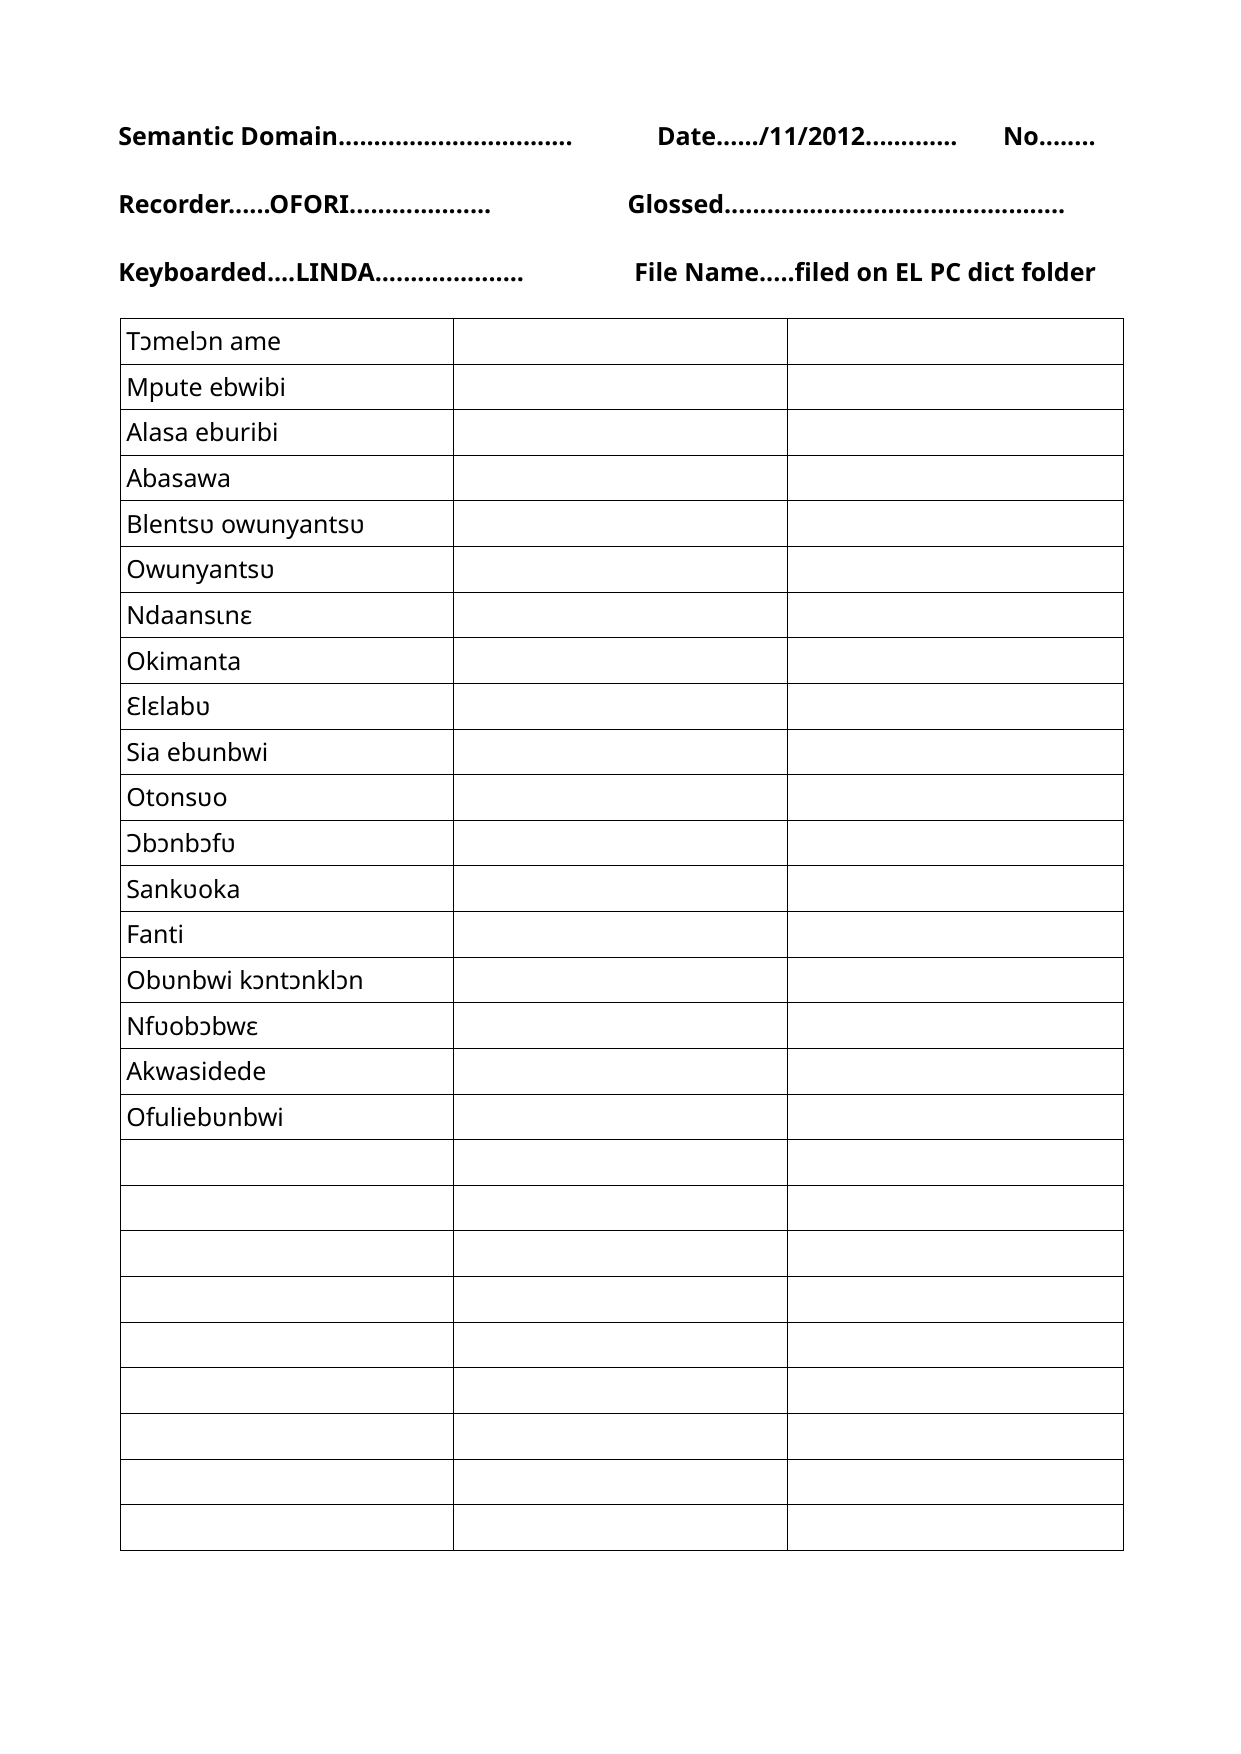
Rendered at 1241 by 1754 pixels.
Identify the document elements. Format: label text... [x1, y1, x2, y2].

table_cell [788, 1186, 1123, 1230]
table_cell [121, 1414, 453, 1458]
table_cell [454, 1095, 787, 1139]
table_cell [788, 1231, 1123, 1276]
table_cell [788, 1323, 1123, 1367]
table_cell [788, 319, 1123, 363]
table_cell Sia ebunbwi [121, 730, 453, 774]
table_cell [454, 1505, 787, 1550]
table_cell Abasawa [121, 456, 453, 500]
table_cell [788, 1049, 1123, 1093]
table_cell [788, 684, 1123, 728]
table_cell [454, 1140, 787, 1185]
table_cell [121, 1323, 453, 1367]
table_cell [454, 1049, 787, 1093]
table_cell Ndaansɩnɛ [121, 593, 453, 637]
table_cell [454, 912, 787, 957]
table_cell [121, 1460, 453, 1504]
table_cell [121, 1368, 453, 1413]
table_cell [788, 1505, 1123, 1550]
table_cell [454, 1231, 787, 1276]
table_cell [454, 1323, 787, 1367]
table_cell [454, 1277, 787, 1322]
table_cell [454, 958, 787, 1002]
table_cell [788, 912, 1123, 957]
table_cell [121, 1277, 453, 1322]
table_cell Sankʋoka [121, 866, 453, 911]
table_cell [788, 730, 1123, 774]
table_cell Ɛlɛlabʋ [121, 684, 453, 728]
table_cell Nfʋobɔbwɛ [121, 1003, 453, 1048]
table_cell Obʋnbwi kɔntɔnklɔn [121, 958, 453, 1002]
table_cell Otonsʋo [121, 775, 453, 820]
table_cell [788, 365, 1123, 409]
table_cell [788, 1414, 1123, 1458]
table_cell [454, 456, 787, 500]
table_cell Owunyantsʋ [121, 547, 453, 592]
table_cell Akwasidede [121, 1049, 453, 1093]
table_cell [454, 1414, 787, 1458]
table_cell [454, 730, 787, 774]
table_cell [121, 1140, 453, 1185]
table_cell [454, 547, 787, 592]
table_cell Ofuliebʋnbwi [121, 1095, 453, 1139]
table_cell [454, 684, 787, 728]
table_cell [788, 1003, 1123, 1048]
table_cell Blentsʋ owunyantsʋ [121, 501, 453, 546]
table_cell [454, 1003, 787, 1048]
table_cell [454, 866, 787, 911]
table_cell [454, 1460, 787, 1504]
table_cell [788, 501, 1123, 546]
table_cell [788, 1095, 1123, 1139]
table_cell Alasa eburibi [121, 410, 453, 455]
table_cell Ɔbɔnbɔfʋ [121, 821, 453, 865]
table_cell Mpute ebwibi [121, 365, 453, 409]
table_cell [454, 775, 787, 820]
table_cell [788, 866, 1123, 911]
table_cell [454, 365, 787, 409]
table_cell [121, 1505, 453, 1550]
table_cell [454, 319, 787, 363]
table_cell [454, 1368, 787, 1413]
table_cell [788, 456, 1123, 500]
table_cell [788, 638, 1123, 683]
table_cell [788, 1140, 1123, 1185]
table_cell [788, 593, 1123, 637]
table_cell Fanti [121, 912, 453, 957]
table_cell [454, 410, 787, 455]
table_cell [454, 1186, 787, 1230]
table_cell Okimanta [121, 638, 453, 683]
table_cell [454, 501, 787, 546]
table_cell [788, 410, 1123, 455]
table_cell [788, 1368, 1123, 1413]
table_cell [454, 593, 787, 637]
table_cell [788, 821, 1123, 865]
table_cell [788, 1277, 1123, 1322]
table_cell [454, 821, 787, 865]
table_cell [788, 547, 1123, 592]
table_cell [788, 775, 1123, 820]
table_cell [788, 958, 1123, 1002]
table_cell [121, 1186, 453, 1230]
table_cell [121, 1231, 453, 1276]
table_cell [454, 638, 787, 683]
table_cell Tɔmelɔn ame [121, 319, 453, 363]
table_cell [788, 1460, 1123, 1504]
